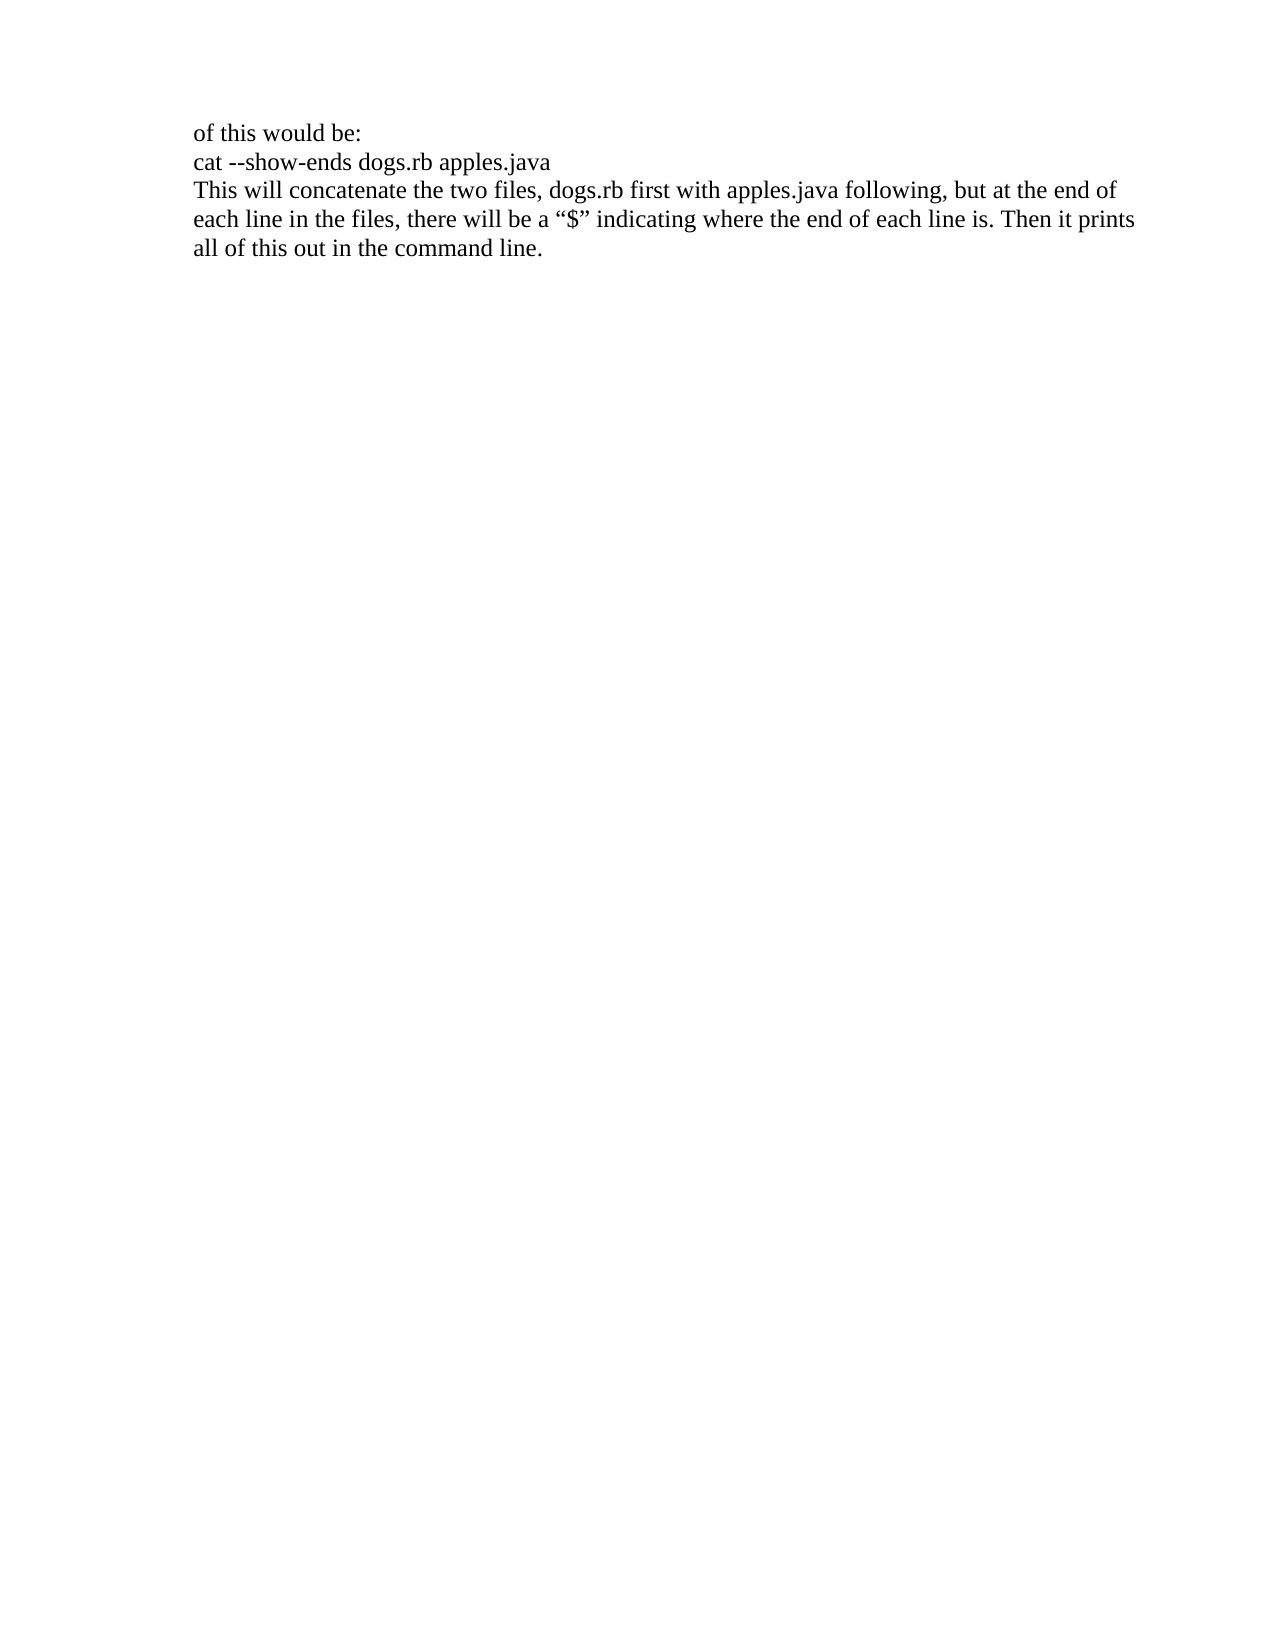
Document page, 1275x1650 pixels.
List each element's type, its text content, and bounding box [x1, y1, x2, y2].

list This will concatenate the two files, dogs.rb first with apples.java following, but at the end of each line in the files, there will be a “$” indicating where the end of each line is. Then it prints all of this out in the command line. [156, 176, 1157, 262]
list cat --show-ends dogs.rb apples.java [156, 147, 1157, 176]
list of this would be: [156, 118, 1157, 147]
